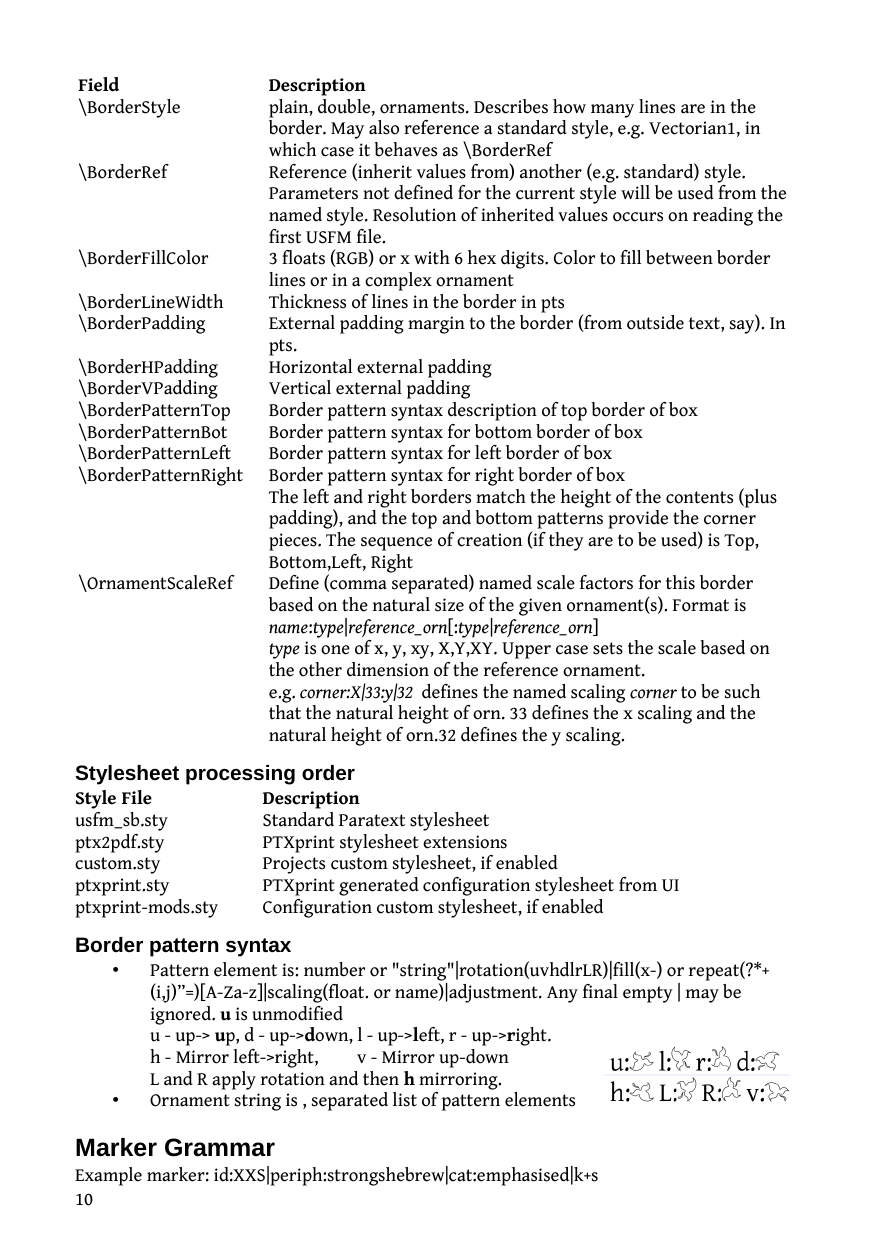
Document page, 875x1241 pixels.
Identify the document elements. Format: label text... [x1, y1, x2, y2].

table_cell \BorderPatternLeft [75, 443, 266, 465]
table_cell \BorderVPadding [75, 378, 266, 400]
table_cell PTXprint stylesheet extensions [263, 832, 799, 853]
table_cell \BorderFillColor [75, 248, 266, 292]
table_cell Border pattern syntax for right border of box The left and right borders match the height of the contents (plus padding), and the top and bottom patterns provide the corner pieces. The sequence of creation (if they are to be used) is Top, Bottom,Left, Right [266, 465, 796, 573]
table_cell \BorderPatternTop [75, 400, 266, 422]
picture [603, 1046, 791, 1104]
text Example marker: id:XXS|periph:strongshebrew|cat:emphasised|k+s [75, 1165, 799, 1186]
list Pattern element is: number or "string"|rotation(uvhdlrLR)|fill(x-) or repeat(?*+(i,j)”=)[A-Za-z]|scaling(float. or name)|adjustment. Any final empty | may be ignored. u is unmodified u - up-> up, d - up->down, l - up->left, r - up->right. h - Mirror left->right, v - Mirror up-down L and R apply rotation and then h mirroring. [112, 960, 799, 1090]
table_header Field [75, 75, 266, 97]
subtitle Marker Grammar [75, 1133, 799, 1161]
table_cell plain, double, ornaments. Describes how many lines are in the border. May also reference a standard style, e.g. Vectorian1, in which case it behaves as \BorderRef [266, 97, 796, 162]
table_cell External padding margin to the border (from outside text, say). In pts. [266, 313, 796, 357]
table_cell ptxprint.sty [75, 875, 262, 897]
table_cell Reference (inherit values from) another (e.g. standard) style. Parameters not defined for the current style will be used from the named style. Resolution of inherited values occurs on reading the first USFM file. [266, 162, 796, 248]
table_cell \BorderStyle [75, 97, 266, 162]
table_cell ptxprint-mods.sty [75, 897, 262, 918]
table_cell Configuration custom stylesheet, if enabled [263, 897, 799, 918]
table_cell Define (comma separated) named scale factors for this border based on the natural size of the given ornament(s). Format is name:type|reference_orn[:type|reference_orn] type is one of x, y, xy, X,Y,XY. Upper case sets the scale based on the other dimension of the reference ornament. e.g. corner:X|33:y|32 defines the named scaling corner to be such that the natural height of orn. 33 defines the x scaling and the natural height of orn.32 defines the y scaling. [266, 573, 796, 747]
table_header Description [266, 75, 796, 97]
table_cell custom.sty [75, 854, 262, 875]
table_cell Thickness of lines in the border in pts [266, 292, 796, 313]
table_cell \OrnamentScaleRef [75, 573, 266, 747]
table_header Style File [75, 789, 262, 810]
subtitle Stylesheet processing order [75, 761, 799, 785]
table_cell \BorderPatternRight [75, 465, 266, 573]
table_cell 3 floats (RGB) or x with 6 hex digits. Color to fill between border lines or in a complex ornament [266, 248, 796, 292]
table_cell \BorderRef [75, 162, 266, 248]
table_cell Border pattern syntax for left border of box [266, 443, 796, 465]
table_cell ptx2pdf.sty [75, 832, 262, 853]
table_cell Border pattern syntax description of top border of box [266, 400, 796, 422]
table_cell Projects custom stylesheet, if enabled [263, 854, 799, 875]
list Ornament string is , separated list of pattern elements [112, 1090, 799, 1112]
table_cell Horizontal external padding [266, 357, 796, 378]
table_cell \BorderLineWidth [75, 292, 266, 313]
table_cell usfm_sb.sty [75, 810, 262, 832]
subtitle Border pattern syntax [75, 933, 799, 957]
table_header Description [263, 789, 799, 810]
table_cell PTXprint generated configuration stylesheet from UI [263, 875, 799, 897]
table_cell Vertical external padding [266, 378, 796, 400]
table_cell \BorderPadding [75, 313, 266, 357]
table_cell Border pattern syntax for bottom border of box [266, 422, 796, 443]
table_cell \BorderPatternBot [75, 422, 266, 443]
table_cell \BorderHPadding [75, 357, 266, 378]
table_cell Standard Paratext stylesheet [263, 810, 799, 832]
